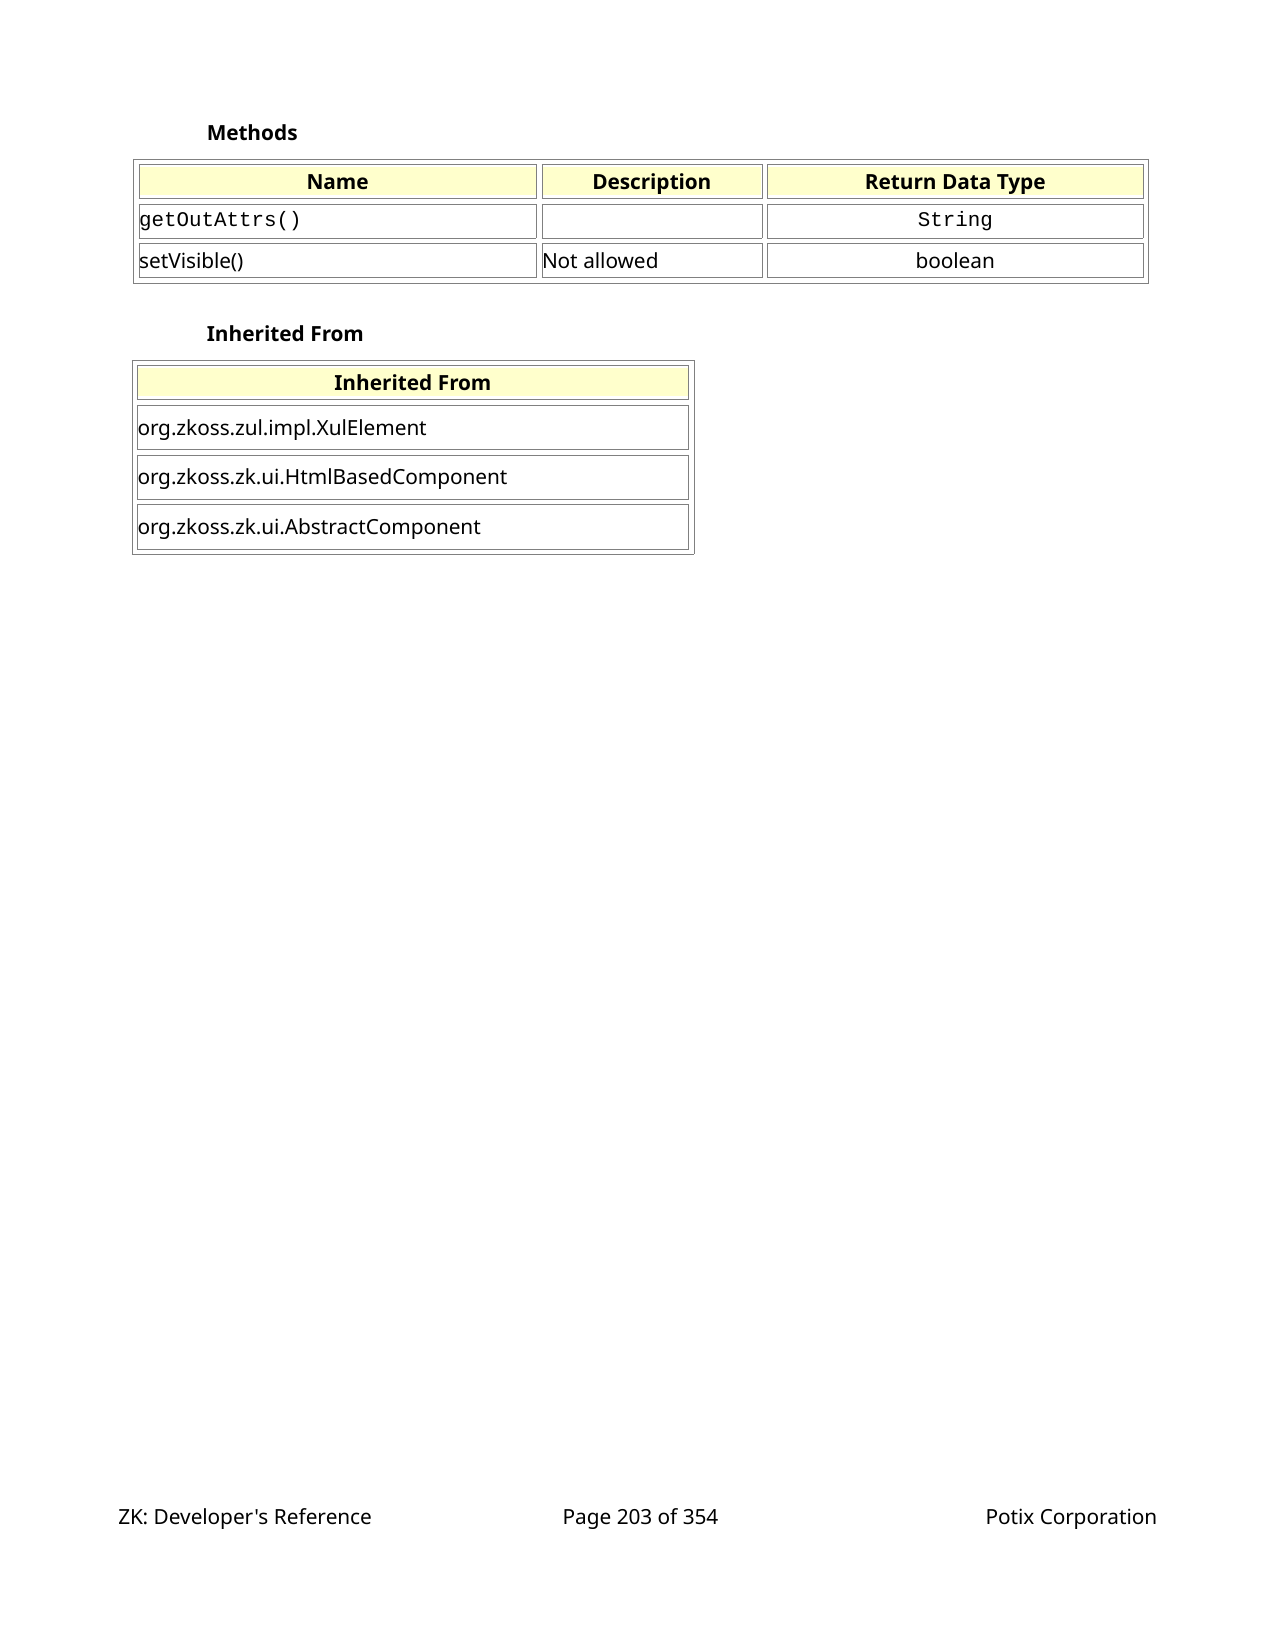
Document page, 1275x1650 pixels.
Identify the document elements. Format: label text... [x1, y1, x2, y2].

table_header Return Data Type [764, 160, 1146, 198]
table_header Inherited From [134, 361, 691, 399]
subtitle Methods [207, 118, 1157, 146]
table_header Name [136, 160, 539, 198]
table_cell org.zkoss.zk.ui.HtmlBasedComponent [134, 449, 691, 499]
table_header Description [539, 160, 764, 198]
table_cell [539, 198, 764, 238]
table_cell org.zkoss.zul.impl.XulElement [134, 399, 691, 449]
table_cell getOutAttrs() [136, 198, 539, 238]
subtitle Inherited From [207, 319, 1157, 347]
table_cell Not allowed [539, 238, 764, 277]
table_cell setVisible() [136, 238, 539, 277]
table_cell String [764, 198, 1146, 238]
table_cell org.zkoss.zk.ui.AbstractComponent [134, 499, 691, 549]
table_cell boolean [764, 238, 1146, 277]
table_cell [543, 205, 762, 238]
